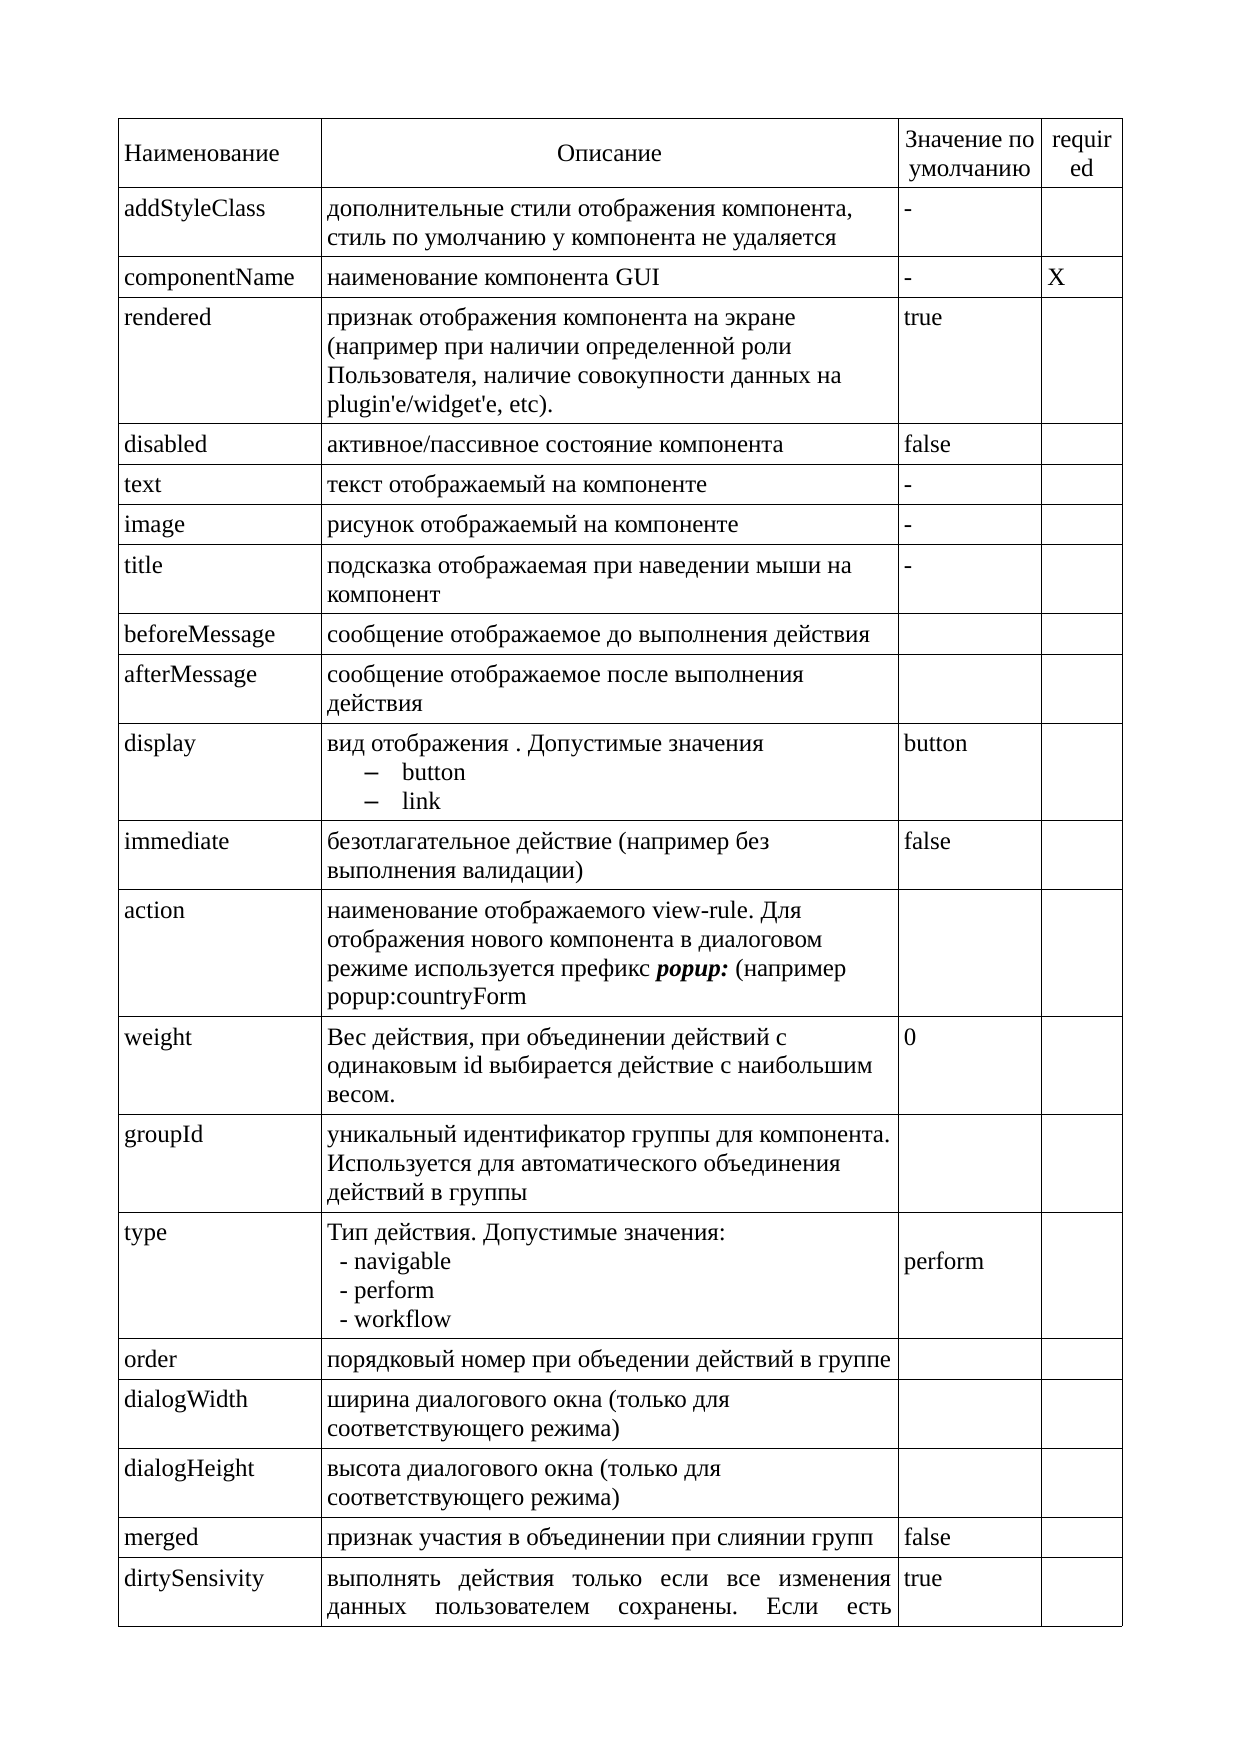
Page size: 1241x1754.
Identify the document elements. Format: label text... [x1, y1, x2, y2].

table_header required [1042, 119, 1122, 187]
table_cell Тип действия. Допустимые значения: - navigable - perform - workflow [322, 1213, 898, 1338]
table_cell button [899, 724, 1041, 820]
table_cell признак участия в объединении при слиянии групп [322, 1518, 898, 1557]
table_cell order [119, 1339, 321, 1378]
table_cell - [899, 545, 1041, 613]
table_cell text [119, 465, 321, 504]
table_cell title [119, 545, 321, 613]
table_cell [899, 655, 1041, 722]
table_header Описание [322, 119, 898, 187]
table_cell сообщение отображаемое после выполнения действия [322, 655, 898, 722]
table_cell сообщение отображаемое до выполнения действия [322, 614, 898, 653]
table_cell immediate [119, 821, 321, 889]
table_cell [1042, 505, 1122, 544]
table_cell [899, 614, 1041, 653]
table_cell disabled [119, 424, 321, 463]
table_cell [1042, 821, 1122, 889]
table_cell наименование отображаемого view-rule. Для отображения нового компонента в диалоговом режиме используется префикс popup: (например popup:countryForm [322, 890, 898, 1016]
table_cell рисунок отображаемый на компоненте [322, 505, 898, 544]
table_cell [1042, 1017, 1122, 1114]
table_cell [899, 1115, 1041, 1212]
table_cell afterMessage [119, 655, 321, 722]
table_cell - [899, 257, 1041, 297]
table_cell rendered [119, 298, 321, 423]
table_cell высота диалогового окна (только для соответствующего режима) [322, 1449, 898, 1517]
table_cell [1042, 424, 1122, 463]
table_cell [1042, 1518, 1122, 1557]
table_cell false [899, 424, 1041, 463]
table_cell true [899, 298, 1041, 423]
table_cell [1042, 465, 1122, 504]
table_cell ширина диалогового окна (только для соответствующего режима) [322, 1380, 898, 1447]
table_cell false [899, 1518, 1041, 1557]
table_cell 0 [899, 1017, 1041, 1114]
table_cell [1042, 1558, 1122, 1626]
table_cell вид отображения . Допустимые значения button link [322, 724, 898, 820]
table_cell action [119, 890, 321, 1016]
table_cell [899, 1380, 1041, 1447]
table_cell addStyleClass [119, 188, 321, 256]
table_cell [899, 890, 1041, 1016]
table_cell текст отображаемый на компоненте [322, 465, 898, 504]
table_cell dialogHeight [119, 1449, 321, 1517]
table_cell dirtySensivity [119, 1558, 321, 1626]
table_cell [1042, 1115, 1122, 1212]
table_cell [1042, 1339, 1122, 1378]
table_cell наименование компонента GUI [322, 257, 898, 297]
table_cell - [899, 465, 1041, 504]
table_cell дополнительные стили отображения компонента, стиль по умолчанию у компонента не удаляется [322, 188, 898, 256]
table_cell [1042, 1380, 1122, 1447]
table_cell - [899, 505, 1041, 544]
table_cell dialogWidth [119, 1380, 321, 1447]
table_cell weight [119, 1017, 321, 1114]
table_cell [899, 1449, 1041, 1517]
table_cell - [899, 188, 1041, 256]
table_cell признак отображения компонента на экране (например при наличии определенной роли Пользователя, наличие совокупности данных на plugin'e/widget'e, etc). [322, 298, 898, 423]
table_cell X [1042, 257, 1122, 297]
table_cell componentName [119, 257, 321, 297]
table_header Значение по умолчанию [899, 119, 1041, 187]
table_cell [899, 1339, 1041, 1378]
table_cell [1042, 614, 1122, 653]
table_cell [1042, 1213, 1122, 1338]
table_cell [1042, 545, 1122, 613]
table_cell merged [119, 1518, 321, 1557]
table_cell порядковый номер при объедении действий в группе [322, 1339, 898, 1378]
table_cell display [119, 724, 321, 820]
table_cell [1042, 1449, 1122, 1517]
table_cell beforeMessage [119, 614, 321, 653]
table_cell [1042, 298, 1122, 423]
table_cell [1042, 724, 1122, 820]
table_cell выполнять действия только если все изменения данных пользователем сохранены. Если есть [322, 1558, 898, 1626]
table_cell false [899, 821, 1041, 889]
table_cell безотлагательное действие (например без выполнения валидации) [322, 821, 898, 889]
table_cell [1042, 890, 1122, 1016]
table_cell Вес действия, при объединении действий с одинаковым id выбирается действие с наибольшим весом. [322, 1017, 898, 1114]
table_cell активное/пассивное состояние компонента [322, 424, 898, 463]
table_cell type [119, 1213, 321, 1338]
table_cell подсказка отображаемая при наведении мыши на компонент [322, 545, 898, 613]
table_cell perform [899, 1213, 1041, 1338]
table_cell уникальный идентификатор группы для компонента. Используется для автоматического объединения действий в группы [322, 1115, 898, 1212]
table_cell true [899, 1558, 1041, 1626]
table_header Наименование [119, 119, 321, 187]
table_cell groupId [119, 1115, 321, 1212]
table_cell [1042, 655, 1122, 722]
table_cell image [119, 505, 321, 544]
table_cell [1042, 188, 1122, 256]
